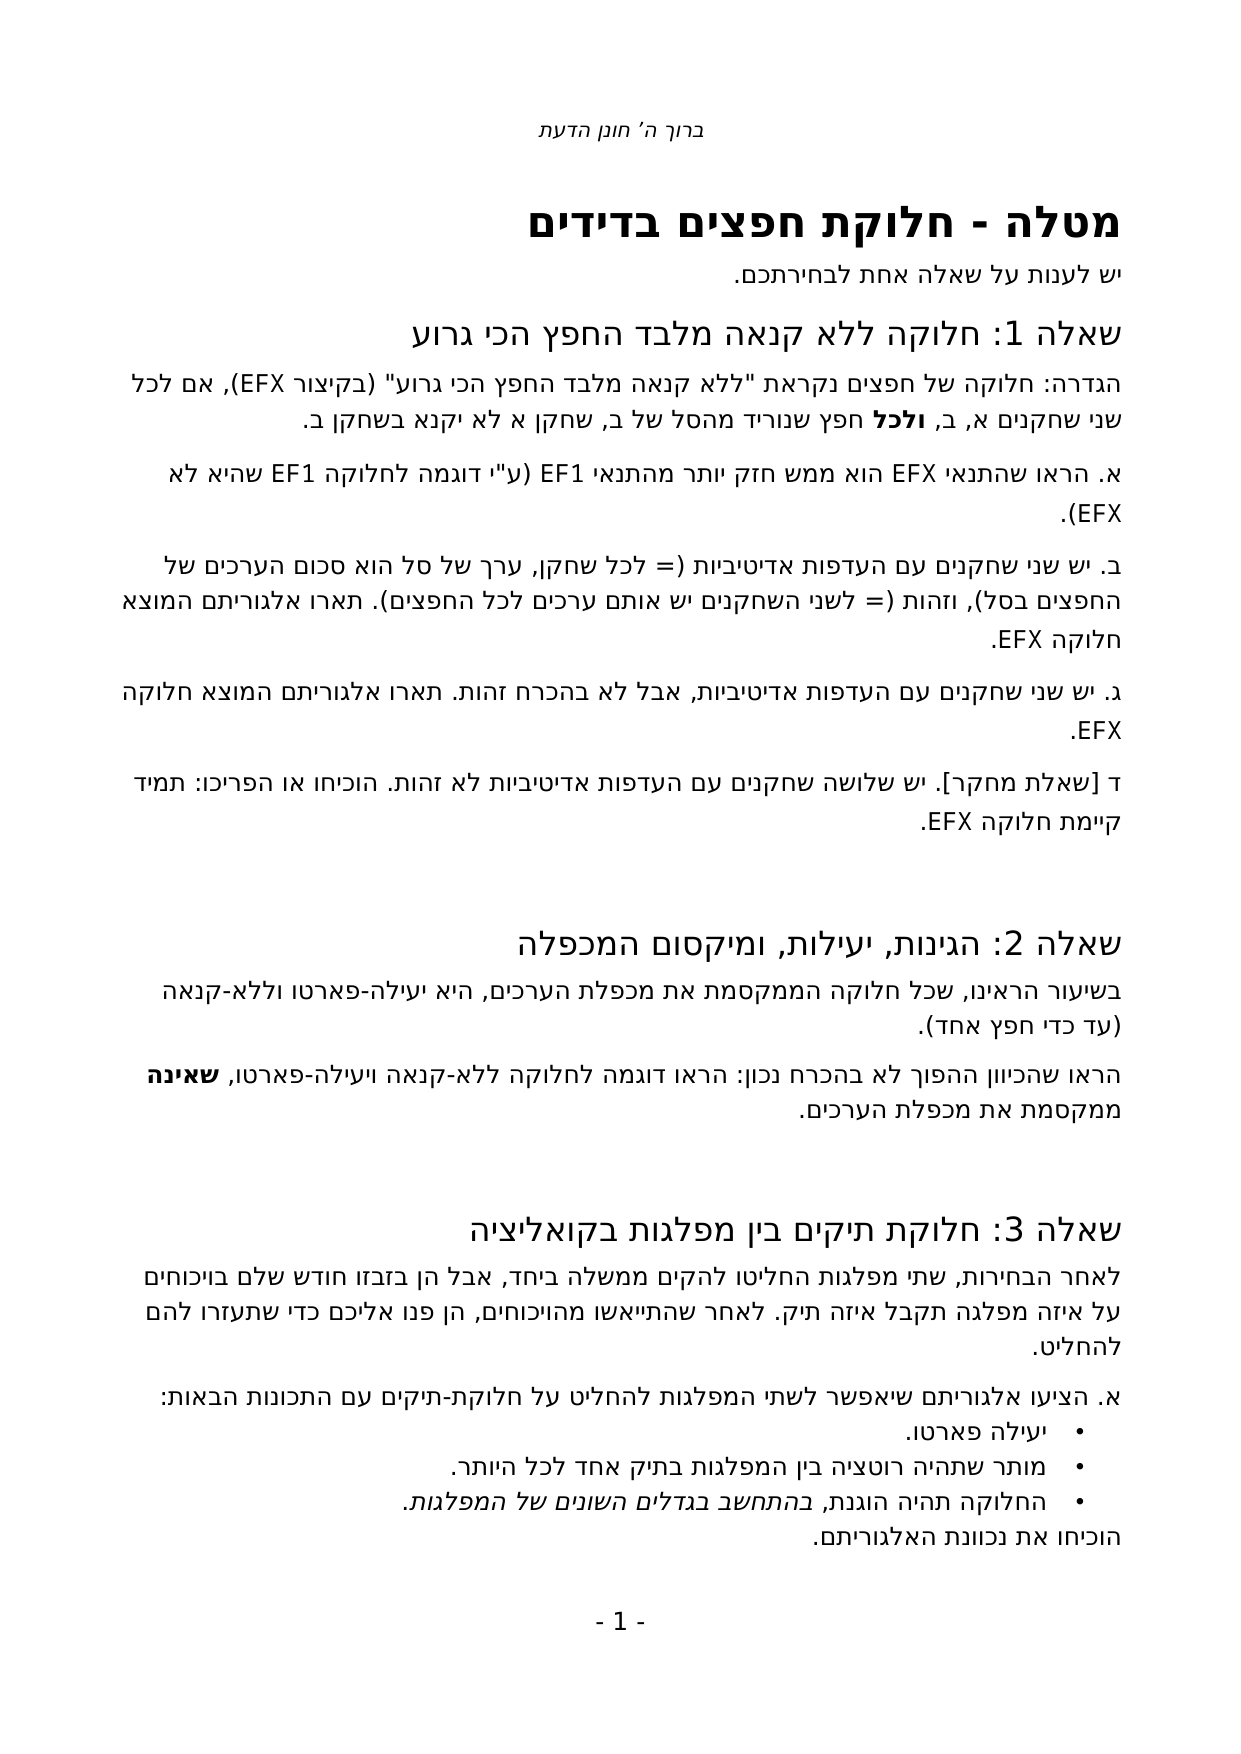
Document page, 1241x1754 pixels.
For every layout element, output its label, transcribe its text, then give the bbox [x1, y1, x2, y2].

list החלוקה תהיה הוגנת, בהתחשב בגדלים השונים של המפלגות. [118, 1487, 1084, 1516]
text הראו שהכיוון ההפוך לא בהכרח נכון: הראו דוגמה לחלוקה ללא-קנאה ויעילה-פארטו, שאינה ממקסמת את מכפלת הערכים. [118, 1061, 1122, 1125]
text בשיעור הראינו, שכל חלוקה הממקסמת את מכפלת הערכים, היא יעילה-פארטו וללא-קנאה (עד כדי חפץ אחד). [118, 976, 1122, 1040]
subtitle שאלה 1: חלוקה ללא קנאה מלבד החפץ הכי גרוע [118, 314, 1122, 353]
list מותר שתהיה רוטציה בין המפלגות בתיק אחד לכל היותר. [118, 1452, 1084, 1481]
text א. הציעו אלגוריתם שיאפשר לשתי המפלגות להחליט על חלוקת-תיקים עם התכונות הבאות: [118, 1382, 1122, 1411]
text ד [שאלת מחקר]. יש שלושה שחקנים עם העדפות אדיטיביות לא זהות. הוכיחו או הפריכו: תמיד קיימת חלוקה EFX. [118, 768, 1122, 837]
subtitle מטלה - חלוקת חפצים בדידים [118, 197, 1122, 248]
text לאחר הבחירות, שתי מפלגות החליטו להקים ממשלה ביחד, אבל הן בזבזו חודש שלם בויכוחים על איזה מפלגה תקבל איזה תיק. לאחר שהתייאשו מהויכוחים, הן פנו אליכם כדי שתעזרו להם להחליט. [118, 1262, 1122, 1361]
text הגדרה: חלוקה של חפצים נקראת "ללא קנאה מלבד החפץ הכי גרוע" (בקיצור EFX), אם לכל שני שחקנים א, ב, ולכל חפץ שנוריד מהסל של ב, שחקן א לא יקנא בשחקן ב. [118, 366, 1122, 435]
subtitle שאלה 2: הגינות, יעילות, ומיקסום המכפלה [118, 924, 1122, 963]
text א. הראו שהתנאי EFX הוא ממש חזק יותר מהתנאי EF1 (ע"י דוגמה לחלוקה EF1 שהיא לא EFX). [118, 455, 1122, 530]
text ג. יש שני שחקנים עם העדפות אדיטיביות, אבל לא בהכרח זהות. תארו אלגוריתם המוצא חלוקה EFX. [118, 677, 1122, 747]
text יש לענות על שאלה אחת לבחירתכם. [118, 260, 1122, 289]
text ב. יש שני שחקנים עם העדפות אדיטיביות (= לכל שחקן, ערך של סל הוא סכום הערכים של החפצים בסל), וזהות (= לשני השחקנים יש אותם ערכים לכל החפצים). תארו אלגוריתם המוצא חלוקה EFX. [118, 552, 1122, 656]
list יעילה פארטו. [118, 1417, 1084, 1446]
text הוכיחו את נכוונת האלגוריתם. [118, 1522, 1122, 1551]
subtitle שאלה 3: חלוקת תיקים בין מפלגות בקואליציה [118, 1211, 1122, 1250]
